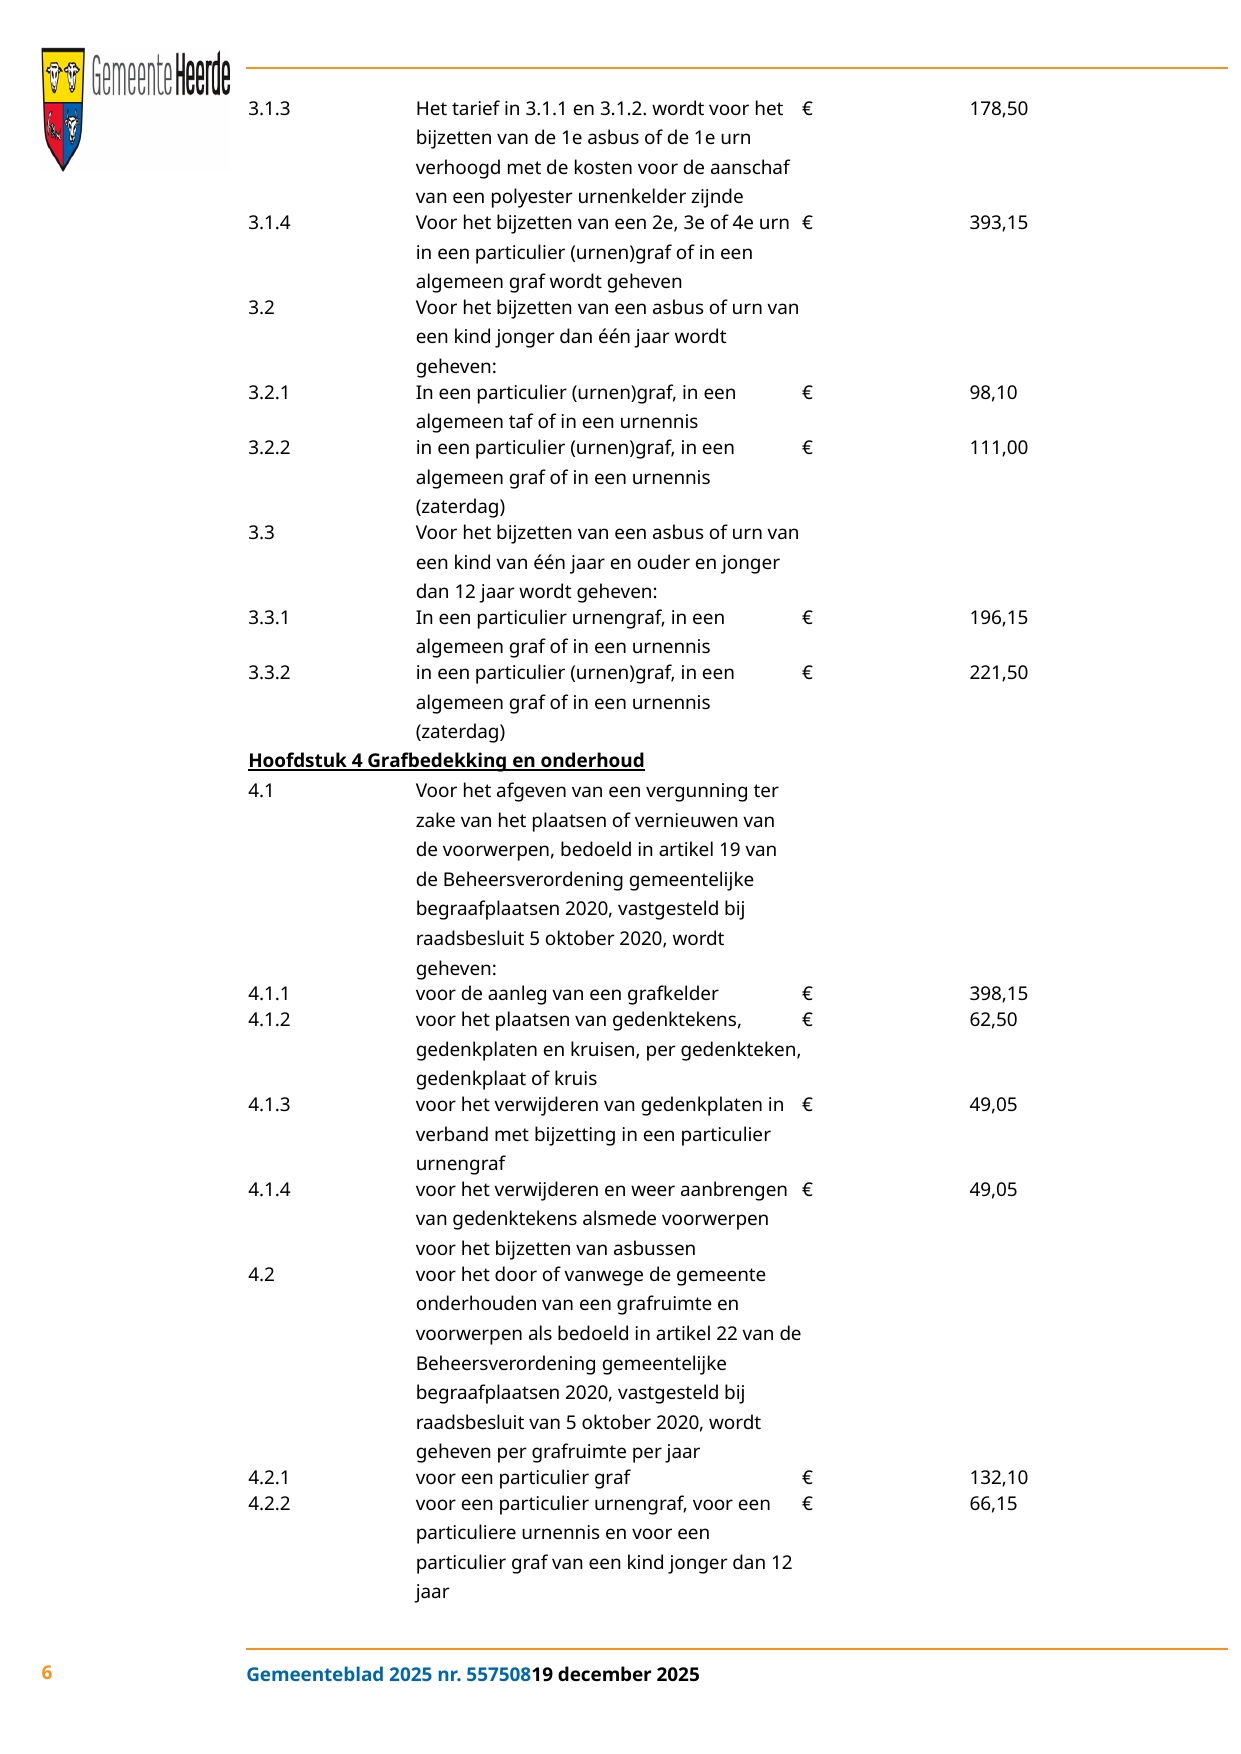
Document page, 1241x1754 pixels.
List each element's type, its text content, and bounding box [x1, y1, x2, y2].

table_cell 221,50 [969, 660, 1152, 744]
table_cell 4.2.2 [248, 1490, 416, 1604]
table_cell € [802, 1176, 969, 1261]
table_cell 4.2 [248, 1261, 416, 1464]
table_cell 3.3.2 [248, 660, 416, 744]
table_cell € [802, 95, 969, 209]
table_cell € [802, 379, 969, 434]
table_cell € [802, 434, 969, 519]
table_cell in een particulier (urnen)graf, in een algemeen graf of in een urnennis (zaterdag) [416, 434, 802, 519]
table_cell [802, 1261, 969, 1464]
table_cell € [802, 604, 969, 659]
table_cell 196,15 [969, 604, 1152, 659]
table_cell Voor het bijzetten van een 2e, 3e of 4e urn in een particulier (urnen)graf of in een algemeen graf wordt geheven [416, 209, 802, 294]
table_cell 3.1.4 [248, 209, 416, 294]
table_cell [802, 294, 969, 379]
table_header [969, 777, 1152, 981]
table_cell 3.3.1 [248, 604, 416, 659]
table_cell [802, 519, 969, 604]
text Hoofdstuk 4 Grafbedekking en onderhoud [248, 748, 1152, 773]
table_cell € [802, 1091, 969, 1176]
table_cell € [802, 1490, 969, 1604]
table_cell Voor het bijzetten van een asbus of urn van een kind van één jaar en ouder en jonger dan 12 jaar wordt geheven: [416, 519, 802, 604]
table_cell 4.1.3 [248, 1091, 416, 1176]
table_cell € [802, 981, 969, 1006]
table_cell 62,50 [969, 1006, 1152, 1091]
table_cell voor het plaatsen van gedenktekens, gedenkplaten en kruisen, per gedenkteken, gedenkplaat of kruis [416, 1006, 802, 1091]
table_cell 98,10 [969, 379, 1152, 434]
table_cell € [802, 1006, 969, 1091]
table_cell In een particulier urnengraf, in een algemeen graf of in een urnennis [416, 604, 802, 659]
table_cell 3.2 [248, 294, 416, 379]
table_cell voor het verwijderen en weer aanbrengen van gedenktekens alsmede voorwerpen voor het bijzetten van asbussen [416, 1176, 802, 1261]
table_cell [969, 294, 1152, 379]
table_cell 393,15 [969, 209, 1152, 294]
table_cell [969, 1261, 1152, 1464]
table_cell 4.2.1 [248, 1464, 416, 1490]
table_cell 132,10 [969, 1464, 1152, 1490]
table_cell 398,15 [969, 981, 1152, 1006]
table_cell 3.1.3 [248, 95, 416, 209]
table_header Voor het afgeven van een vergunning ter zake van het plaatsen of vernieuwen van de voorwerpen, bedoeld in artikel 19 van de Beheersverordening gemeentelijke begraafplaatsen 2020, vastgesteld bij raadsbesluit 5 oktober 2020, wordt geheven: [416, 777, 802, 981]
table_cell voor de aanleg van een grafkelder [416, 981, 802, 1006]
table_cell voor een particulier urnengraf, voor een particuliere urnennis en voor een particulier graf van een kind jonger dan 12 jaar [416, 1490, 802, 1604]
table_cell 4.1.4 [248, 1176, 416, 1261]
table_cell 178,50 [969, 95, 1152, 209]
table_cell 49,05 [969, 1176, 1152, 1261]
picture [41, 47, 231, 172]
table_cell Het tarief in 3.1.1 en 3.1.2. wordt voor het bijzetten van de 1e asbus of de 1e urn verhoogd met de kosten voor de aanschaf van een polyester urnenkelder zijnde [416, 95, 802, 209]
table_cell voor het verwijderen van gedenkplaten in verband met bijzetting in een particulier urnengraf [416, 1091, 802, 1176]
table_cell voor het door of vanwege de gemeente onderhouden van een grafruimte en voorwerpen als bedoeld in artikel 22 van de Beheersverordening gemeentelijke begraafplaatsen 2020, vastgesteld bij raadsbesluit van 5 oktober 2020, wordt geheven per grafruimte per jaar [416, 1261, 802, 1464]
table_cell 66,15 [969, 1490, 1152, 1604]
table_cell in een particulier (urnen)graf, in een algemeen graf of in een urnennis (zaterdag) [416, 660, 802, 744]
table_cell € [802, 660, 969, 744]
table_cell Voor het bijzetten van een asbus of urn van een kind jonger dan één jaar wordt geheven: [416, 294, 802, 379]
table_cell [969, 519, 1152, 604]
table_cell 4.1.1 [248, 981, 416, 1006]
table_cell In een particulier (urnen)graf, in een algemeen taf of in een urnennis [416, 379, 802, 434]
table_header [802, 777, 969, 981]
table_cell 3.2.1 [248, 379, 416, 434]
table_cell 3.3 [248, 519, 416, 604]
table_cell € [802, 1464, 969, 1490]
table_cell € [802, 209, 969, 294]
table_cell 3.2.2 [248, 434, 416, 519]
table_cell voor een particulier graf [416, 1464, 802, 1490]
table_cell 4.1.2 [248, 1006, 416, 1091]
table_cell 49,05 [969, 1091, 1152, 1176]
table_header 4.1 [248, 777, 416, 981]
table_cell 111,00 [969, 434, 1152, 519]
